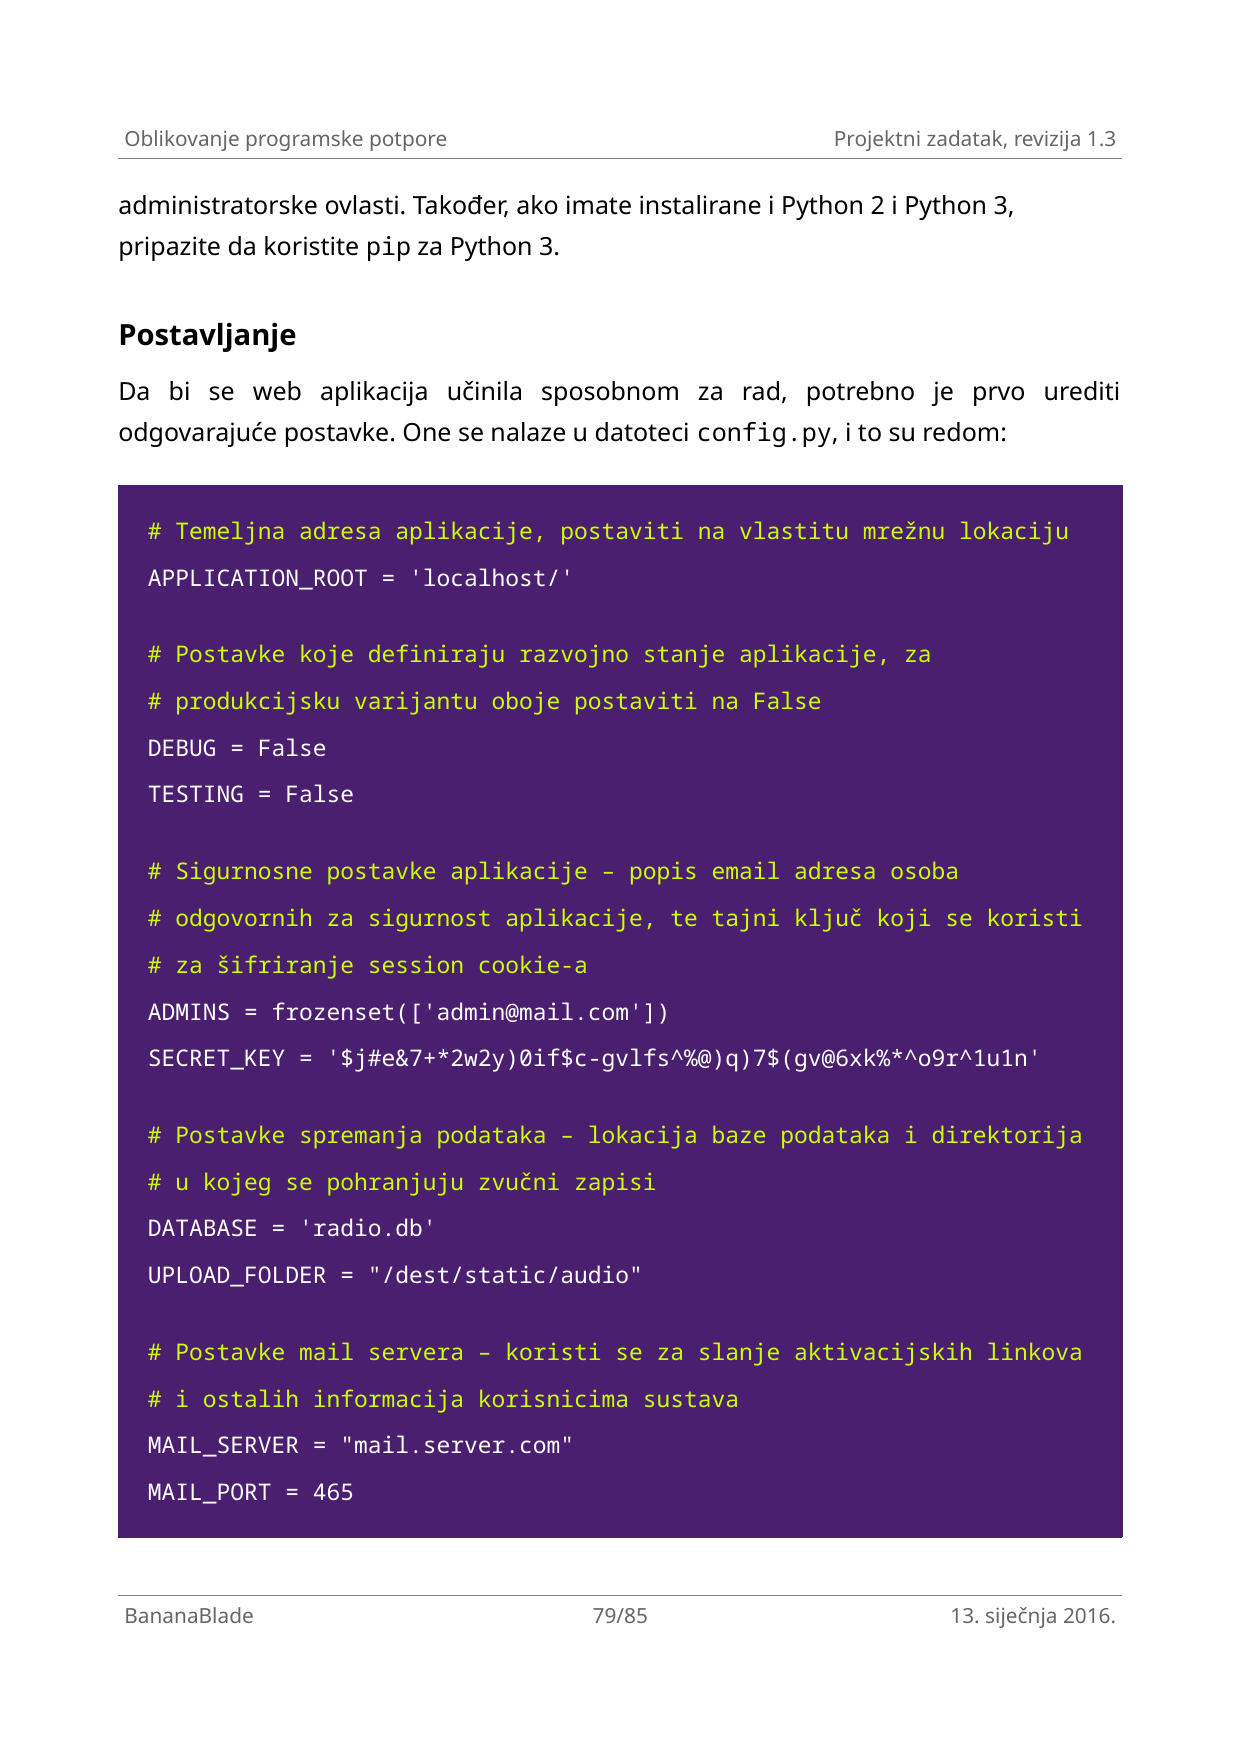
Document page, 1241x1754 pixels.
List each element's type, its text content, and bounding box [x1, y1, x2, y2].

text # Postavke mail servera – koristi se za slanje aktivacijskih linkova # i ostalih informacija korisnicima sustava MAIL_SERVER = "mail.server.com" MAIL_PORT = 465 [119, 1306, 1122, 1537]
text # Temeljna adresa aplikacije, postaviti na vlastitu mrežnu lokaciju APPLICATION_ROOT = 'localhost/' [119, 486, 1122, 593]
text # Postavke koje definiraju razvojno stanje aplikacije, za # produkcijsku varijantu oboje postaviti na False DEBUG = False TESTING = False [119, 608, 1122, 810]
text Da bi se web aplikacija učinila sposobnom za rad, potrebno je prvo urediti odgovarajuće postavke. One se nalaze u datoteci config.py, i to su redom: [118, 374, 1122, 449]
subtitle Postavljanje [118, 314, 1122, 353]
text # Sigurnosne postavke aplikacije – popis email adresa osoba # odgovornih za sigurnost aplikacije, te tajni ključ koji se koristi # za šifriranje session cookie-a ADMINS = frozenset(['admin@mail.com']) SECRET_KEY = '$j#e&7+*2w2y)0if$c-gvlfs^%@)q)7$(gv@6xk%*^o9r^1u1n' [119, 825, 1122, 1073]
text administratorske ovlasti. Također, ako imate instalirane i Python 2 i Python 3, pripazite da koristite pip za Python 3. [118, 188, 1122, 263]
text # Postavke spremanja podataka – lokacija baze podataka i direktorija # u kojeg se pohranjuju zvučni zapisi DATABASE = 'radio.db' UPLOAD_FOLDER = "/dest/static/audio" [119, 1089, 1122, 1291]
